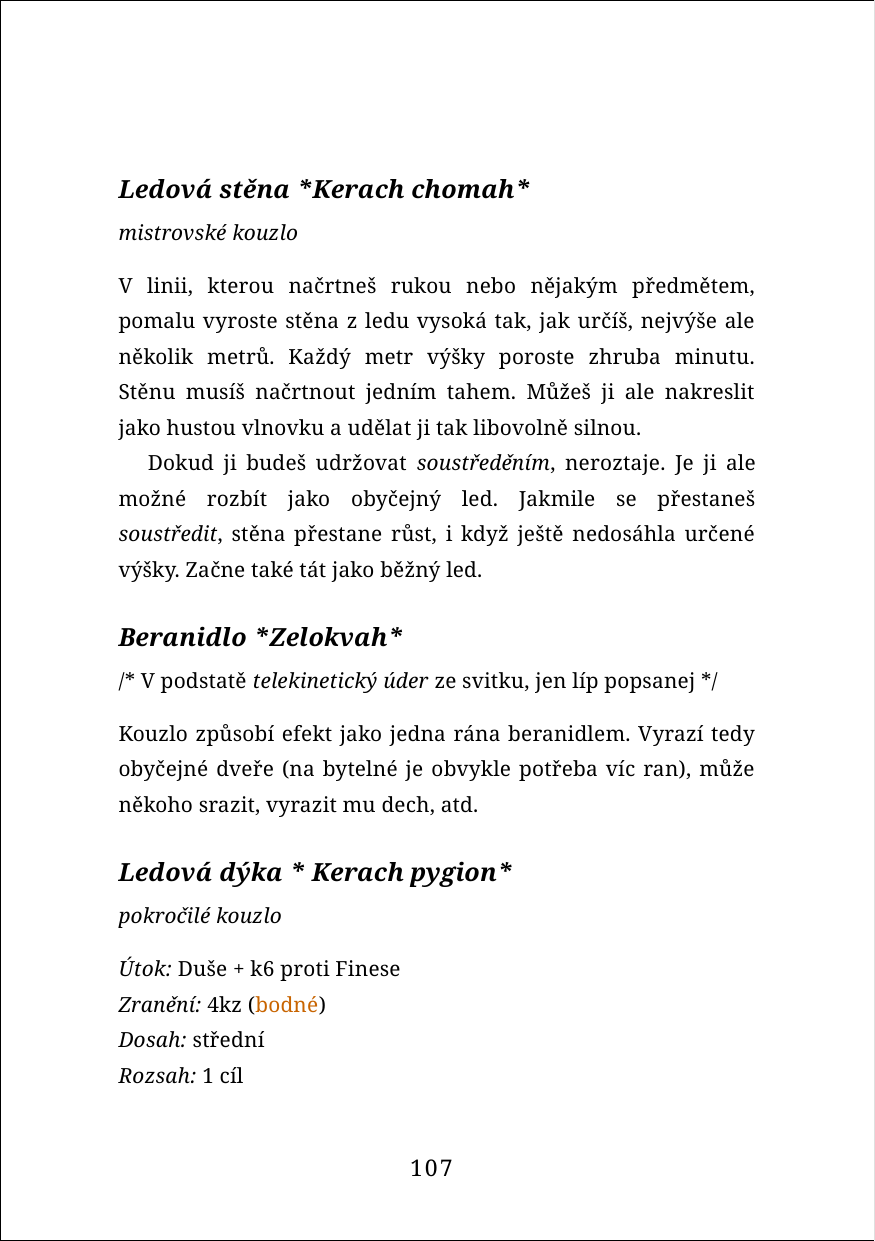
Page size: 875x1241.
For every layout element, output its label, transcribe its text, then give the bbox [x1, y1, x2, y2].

subtitle Ledová stěna *Kerach chomah* [118, 172, 756, 206]
subtitle Ledová dýka * Kerach pygion* [118, 855, 756, 889]
text pokročilé kouzlo [118, 901, 756, 929]
text Kouzlo způsobí efekt jako jedna rána beranidlem. Vyrazí tedy obyčejné dveře (na bytelné je obvykle potřeba víc ran), může někoho srazit, vyrazit mu dech, atd. [118, 719, 756, 818]
text /* V podstatě telekinetický úder ze svitku, jen líp popsanej */ [118, 666, 756, 694]
text V linii, kterou načrtneš rukou nebo nějakým předmětem, pomalu vyroste stěna z ledu vysoká tak, jak určíš, nejvýše ale několik metrů. Každý metr výšky poroste zhruba minutu. Stěnu musíš načrtnout jedním tahem. Můžeš ji ale nakreslit jako hustou vlnovku a udělat ji tak libovolně silnou. Dokud ji budeš udržovat soustředěním, neroztaje. Je ji ale možné rozbít jako obyčejný led. Jakmile se přestaneš soustředit, stěna přestane růst, i když ještě nedosáhla určené výšky. Začne také tát jako běžný led. [118, 271, 756, 583]
subtitle Beranidlo *Zelokvah* [118, 620, 756, 654]
text mistrovské kouzlo [118, 218, 756, 246]
text Útok: Duše + k6 proti Finese Zranění: 4kz (bodné) Dosah: střední Rozsah: 1 cíl [118, 954, 756, 1089]
